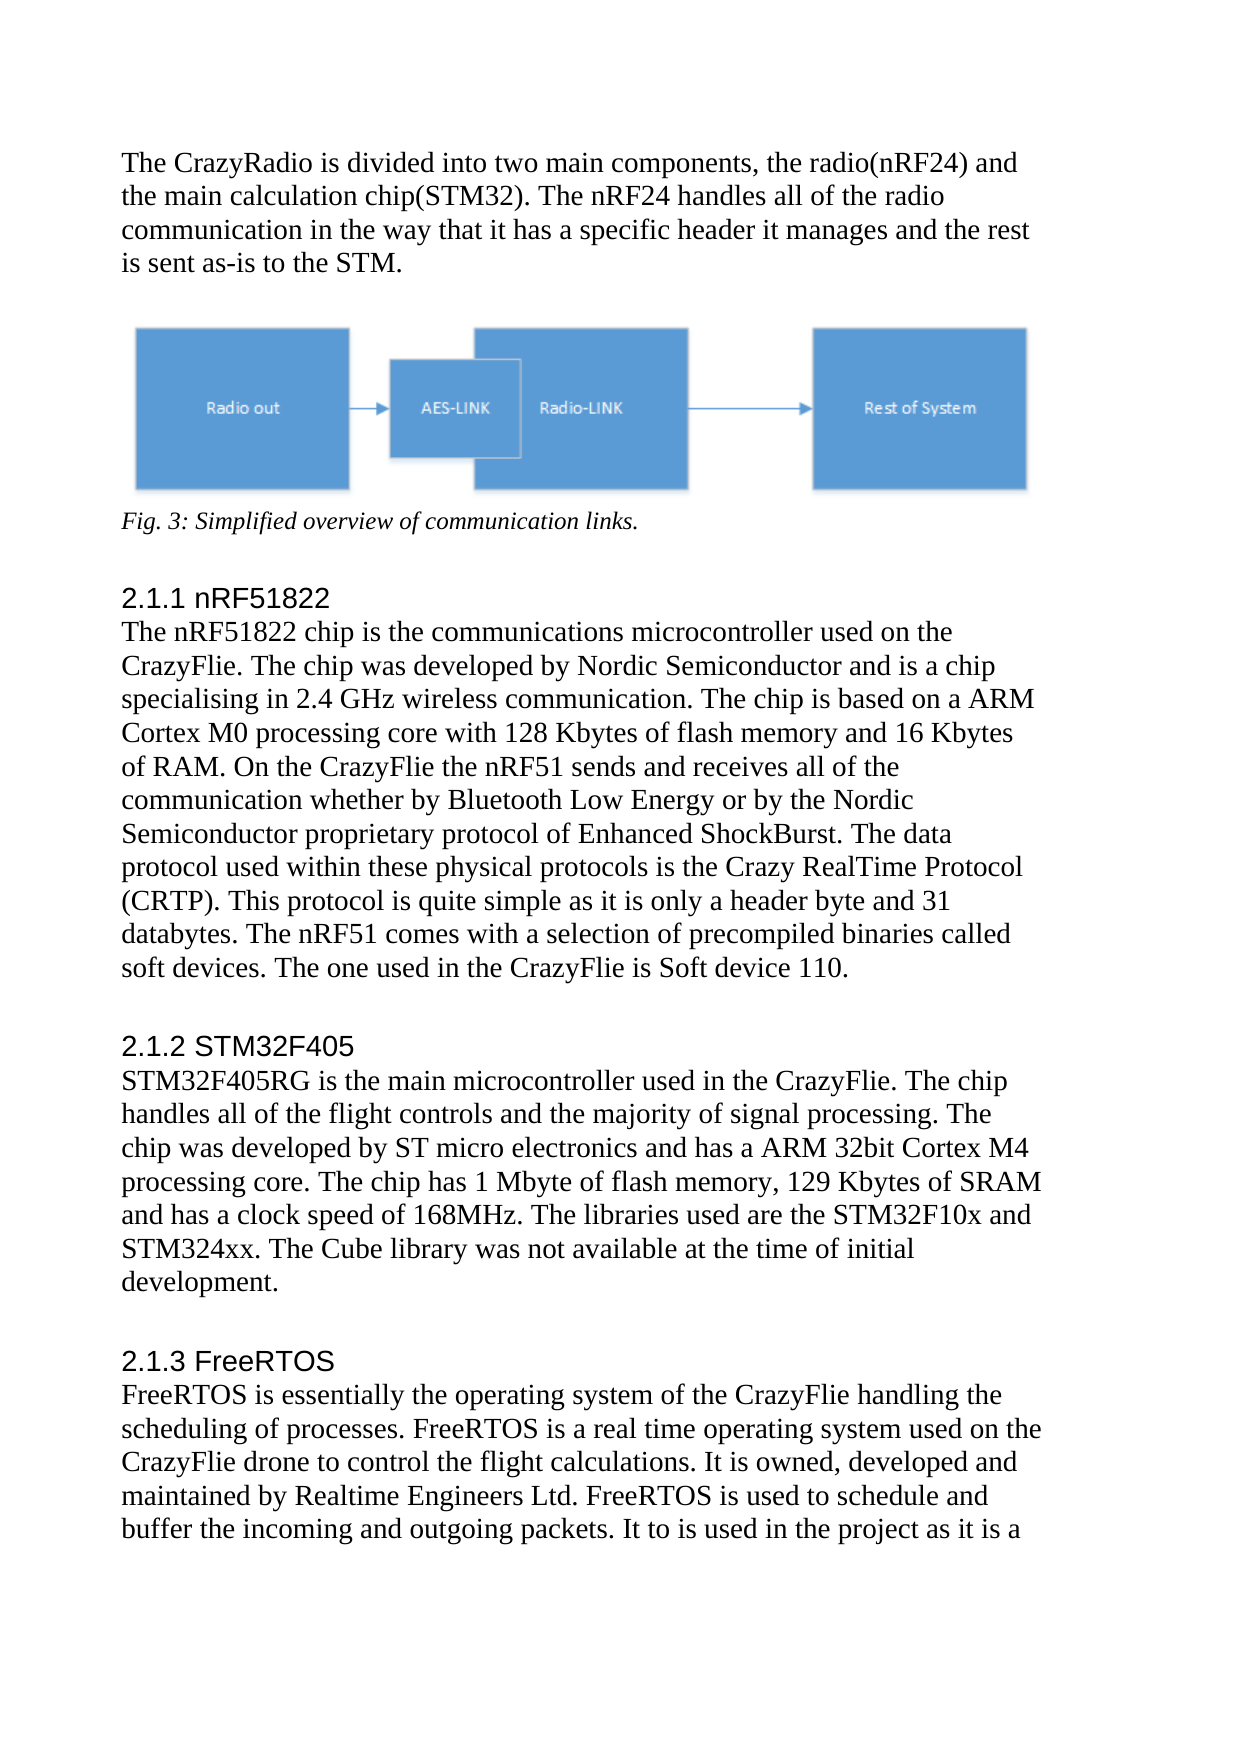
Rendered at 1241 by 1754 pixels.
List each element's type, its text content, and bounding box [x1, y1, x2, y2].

subtitle FreeRTOS [121, 1344, 1042, 1377]
text STM32F405RG is the main microcontroller used in the CrazyFlie. The chip handles all of the flight controls and the majority of signal processing. The chip was developed by ST micro electronics and has a ARM 32bit Cortex M4 processing core. The chip has 1 Mbyte of flash memory, 129 Kbytes of SRAM and has a clock speed of 168MHz. The libraries used are the STM32F10x and STM324xx. The Cube library was not available at the time of initial development. [121, 1063, 1042, 1298]
text FreeRTOS is essentially the operating system of the CrazyFlie handling the scheduling of processes. FreeRTOS is a real time operating system used on the CrazyFlie drone to control the flight calculations. It is owned, developed and maintained by Realtime Engineers Ltd. FreeRTOS is used to schedule and buffer the incoming and outgoing packets. It to is used in the project as it is a [121, 1377, 1042, 1545]
subtitle nRF51822 [121, 581, 1042, 614]
subtitle STM32F405 [121, 1029, 1042, 1063]
text Fig. 3: Simplified overview of communication links. [121, 501, 1042, 535]
picture [121, 325, 1043, 501]
text The CrazyRadio is divided into two main components, the radio(nRF24) and the main calculation chip(STM32). The nRF24 handles all of the radio communication in the way that it has a specific header it manages and the rest is sent as-is to the STM. [121, 145, 1042, 279]
text The nRF51822 chip is the communications microcontroller used on the CrazyFlie. The chip was developed by Nordic Semiconductor and is a chip specialising in 2.4 GHz wireless communication. The chip is based on a ARM Cortex M0 processing core with 128 Kbytes of flash memory and 16 Kbytes of RAM. On the CrazyFlie the nRF51 sends and receives all of the communication whether by Bluetooth Low Energy or by the Nordic Semiconductor proprietary protocol of Enhanced ShockBurst. The data protocol used within these physical protocols is the Crazy RealTime Protocol (CRTP). This protocol is quite simple as it is only a header byte and 31 databytes. The nRF51 comes with a selection of precompiled binaries called soft devices. The one used in the CrazyFlie is Soft device 110. [121, 614, 1042, 983]
